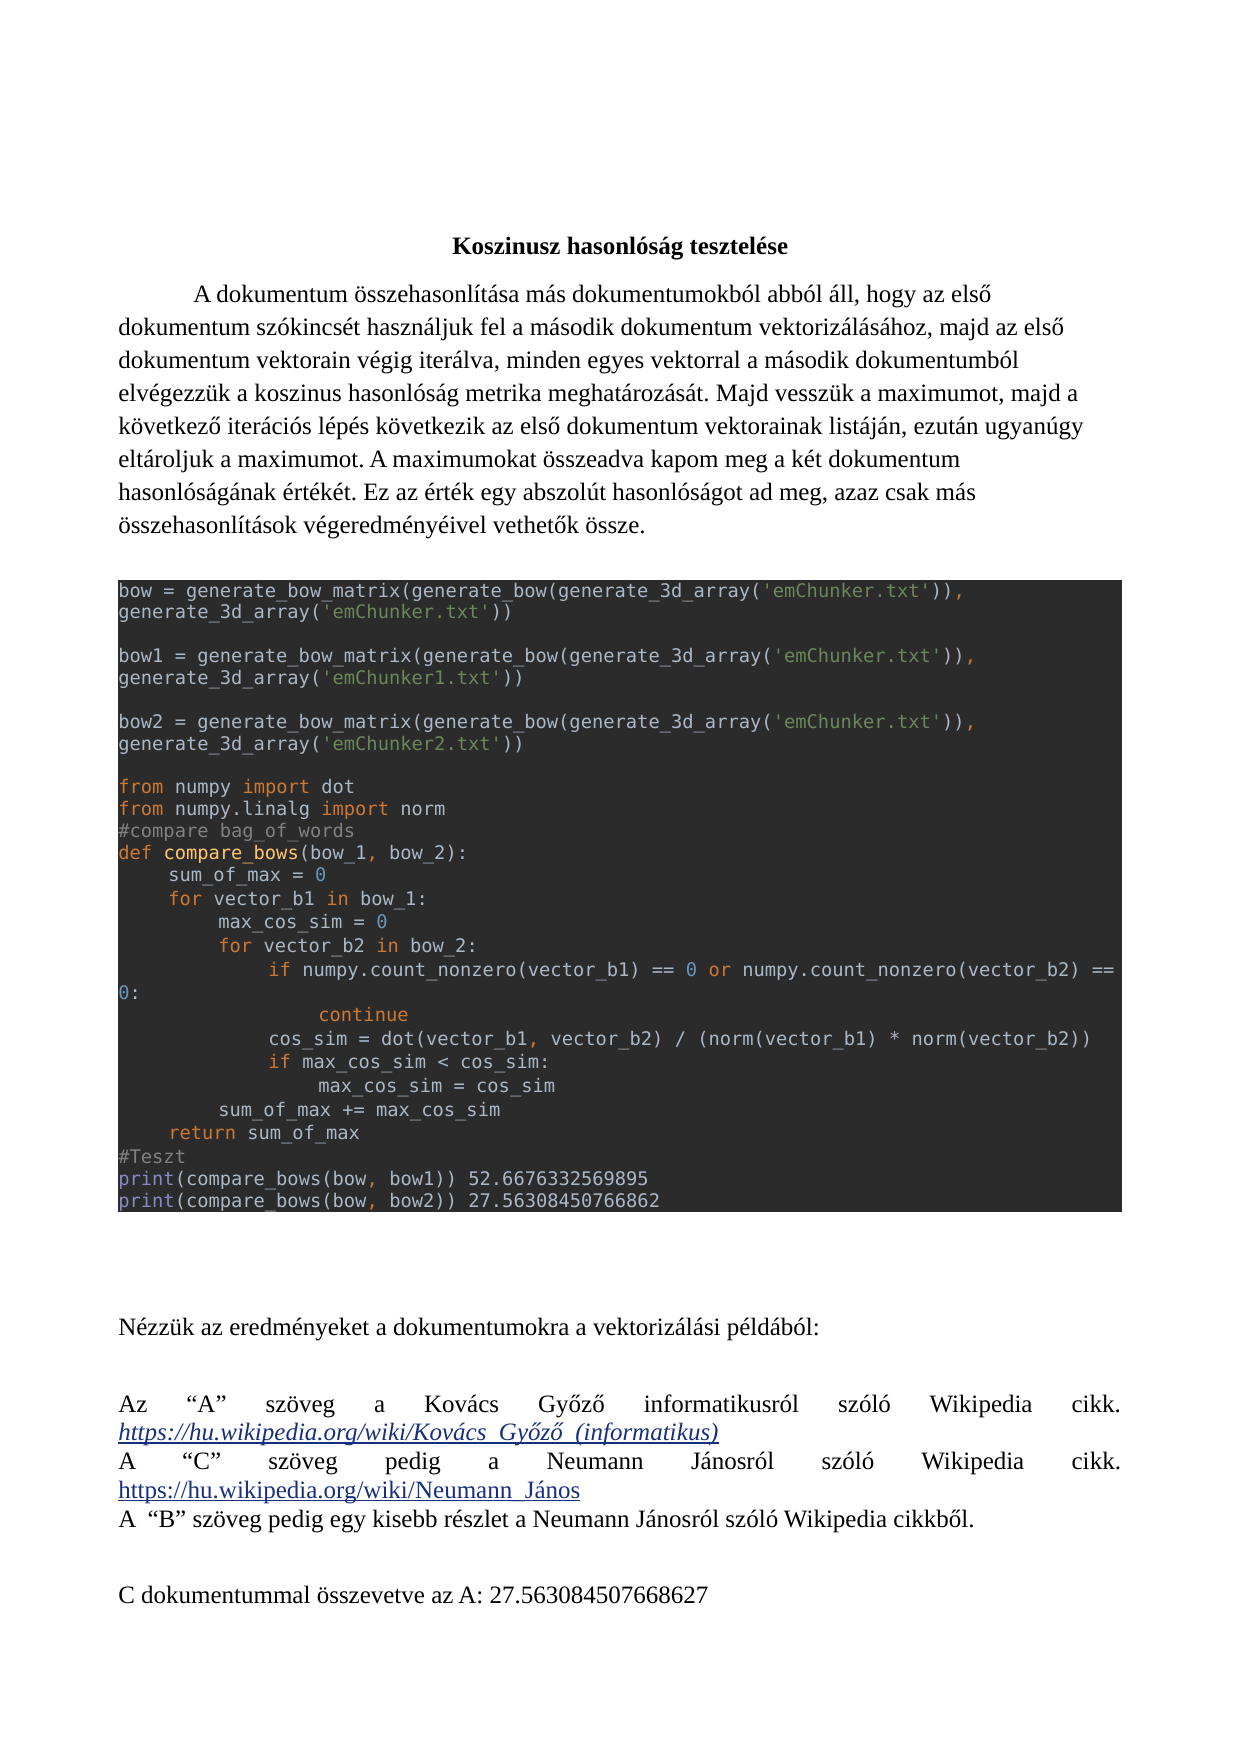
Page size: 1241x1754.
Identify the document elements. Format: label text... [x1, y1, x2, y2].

text from numpy.linalg import norm [118, 798, 1122, 820]
text def compare_bows(bow_1, bow_2): [118, 842, 1122, 864]
text max_cos_sim = cos_sim [118, 1075, 1122, 1099]
text cos_sim = dot(vector_b1, vector_b2) / (norm(vector_b1) * norm(vector_b2)) [118, 1028, 1122, 1051]
text Az “A” szöveg a Kovács Győző informatikusról szóló Wikipedia cikk. https://hu.wikipedia.org/wiki/Kovács_Győző_(informatikus) [118, 1389, 1122, 1446]
text if max_cos_sim < cos_sim: [118, 1051, 1122, 1075]
text return sum_of_max [118, 1122, 1122, 1146]
text A “B” szöveg pedig egy kisebb részlet a Neumann Jánosról szóló Wikipedia cikkből. [118, 1504, 1122, 1532]
text max_cos_sim = 0 [118, 911, 1122, 935]
text #Teszt [118, 1146, 1122, 1168]
text if numpy.count_nonzero(vector_b1) == 0 or numpy.count_nonzero(vector_b2) == 0: [118, 959, 1122, 1004]
text for vector_b2 in bow_2: [118, 935, 1122, 959]
text generate_3d_array('emChunker.txt')) [118, 602, 1122, 623]
text from numpy import dot [118, 777, 1122, 798]
text A dokumentum összehasonlítása más dokumentumokból abból áll, hogy az első dokumentum szókincsét használjuk fel a második dokumentum vektorizálásához, majd az első dokumentum vektorain végig iterálva, minden egyes vektorral a második dokumentumból elvégezzük a koszinus hasonlóság metrika meghatározását. Majd vesszük a maximumot, majd a következő iterációs lépés következik az első dokumentum vektorainak listáján, ezután ugyanúgy eltároljuk a maximumot. A maximumokat összeadva kapom meg a két dokumentum hasonlóságának értékét. Ez az érték egy abszolút hasonlóságot ad meg, azaz csak más összehasonlítások végeredményéivel vethetők össze. [118, 279, 1122, 539]
text bow = generate_bow_matrix(generate_bow(generate_3d_array('emChunker.txt')), [118, 580, 1122, 602]
text bow1 = generate_bow_matrix(generate_bow(generate_3d_array('emChunker.txt')), generate_3d_array('emChunker1.txt')) [118, 645, 1122, 689]
text for vector_b1 in bow_1: [118, 888, 1122, 911]
text sum_of_max = 0 [118, 864, 1122, 888]
text print(compare_bows(bow, bow2)) 27.56308450766862 [118, 1190, 1122, 1212]
text Nézzük az eredményeket a dokumentumokra a vektorizálási példából: [118, 1312, 1122, 1341]
text continue [118, 1004, 1122, 1028]
text sum_of_max += max_cos_sim [118, 1099, 1122, 1122]
text bow2 = generate_bow_matrix(generate_bow(generate_3d_array('emChunker.txt')), generate_3d_array('emChunker2.txt')) [118, 711, 1122, 755]
text A “C” szöveg pedig a Neumann Jánosról szóló Wikipedia cikk. https://hu.wikipedia.org/wiki/Neumann_János [118, 1446, 1122, 1504]
text #compare bag_of_words [118, 820, 1122, 842]
text Koszinusz hasonlóság tesztelése [118, 231, 1122, 260]
text print(compare_bows(bow, bow1)) 52.6676332569895 [118, 1168, 1122, 1190]
text C dokumentummal összevetve az A: 27.563084507668627 [118, 1580, 1122, 1609]
